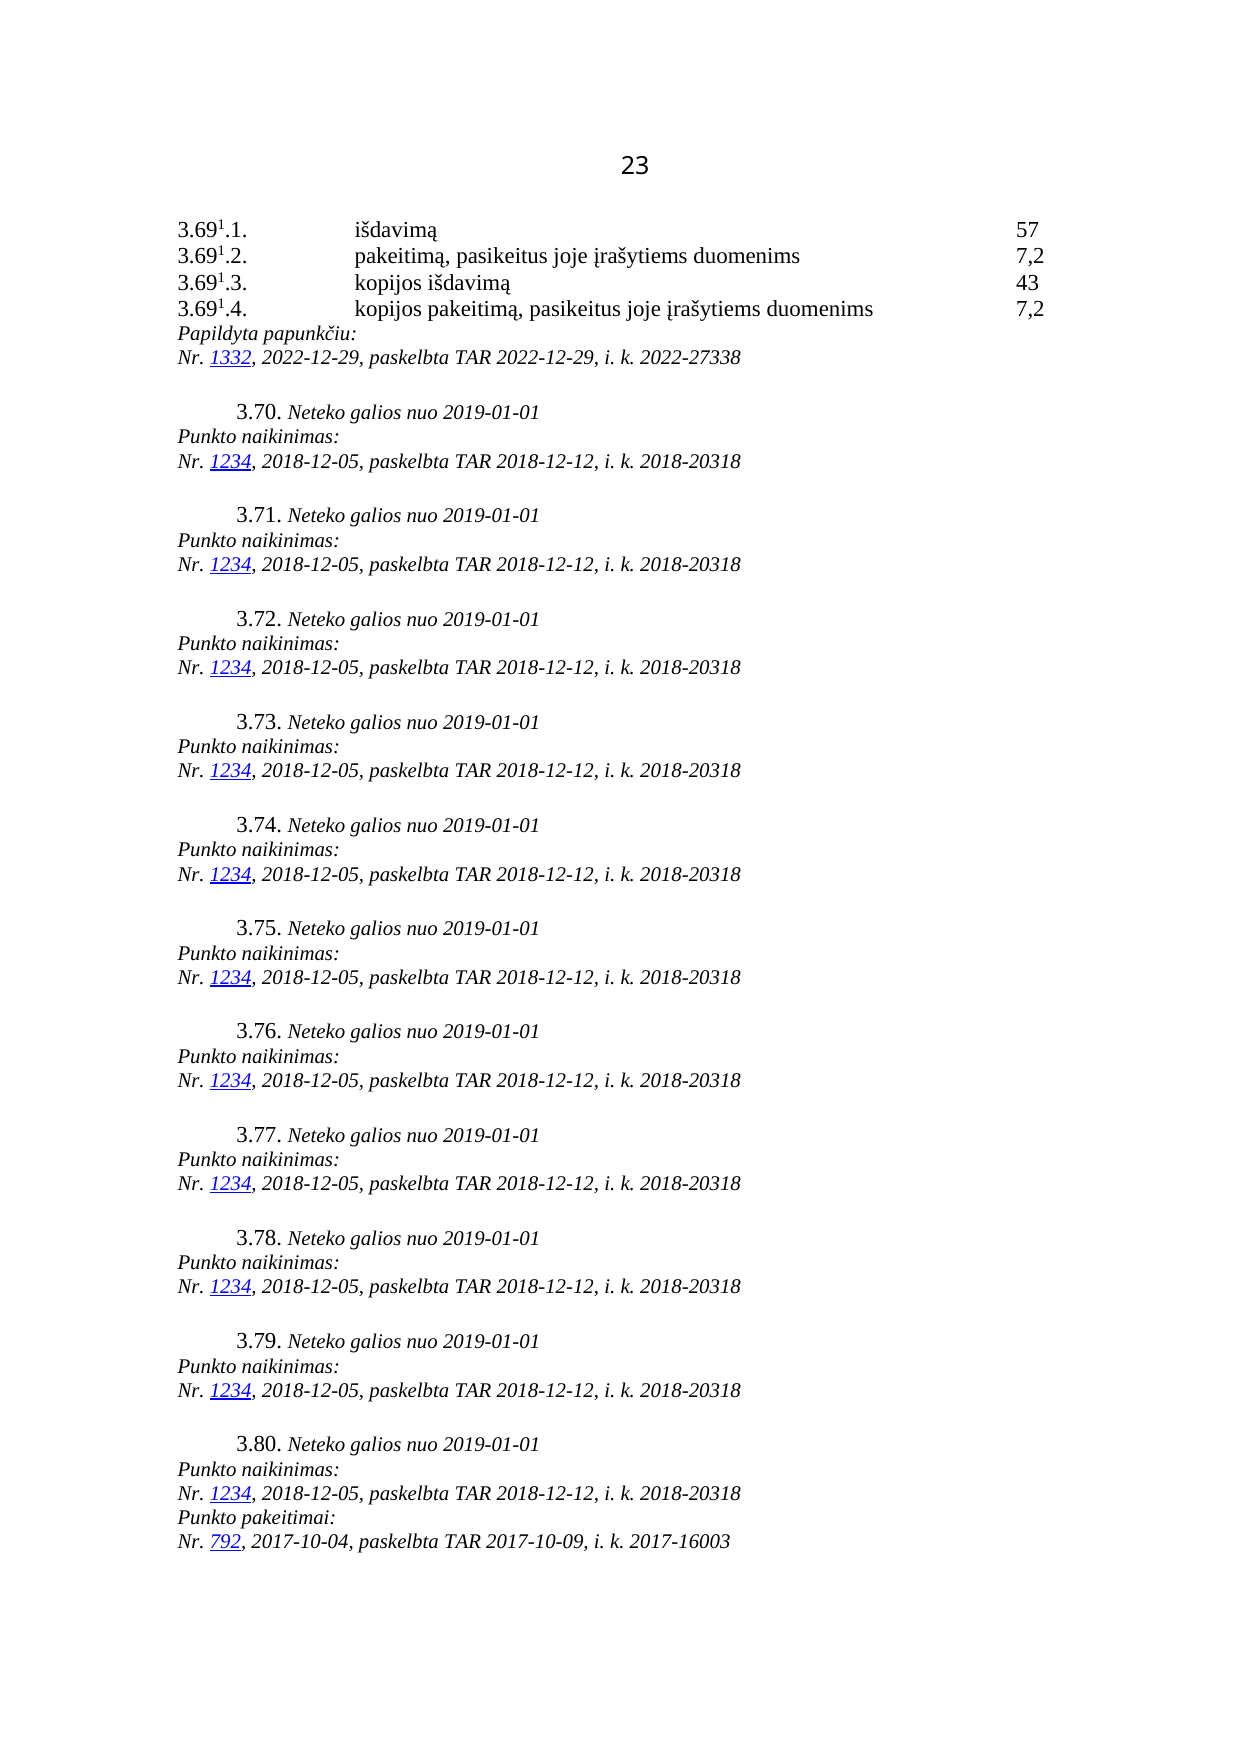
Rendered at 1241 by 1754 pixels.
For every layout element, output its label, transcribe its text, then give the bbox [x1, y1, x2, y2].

text 3.79. Neteko galios nuo 2019-01-01 [177, 1327, 1092, 1353]
text 3.691.3. kopijos išdavimą 43 [177, 268, 1092, 295]
text Nr. 1234, 2018-12-05, paskelbta TAR 2018-12-12, i. k. 2018-20318 [177, 1378, 1092, 1402]
text Punkto naikinimas: [177, 941, 1092, 965]
text Nr. 1234, 2018-12-05, paskelbta TAR 2018-12-12, i. k. 2018-20318 [177, 861, 1092, 886]
text 3.73. Neteko galios nuo 2019-01-01 [177, 708, 1092, 734]
text Punkto naikinimas: [177, 1457, 1092, 1481]
text 3.70. Neteko galios nuo 2019-01-01 [177, 398, 1092, 424]
text 3.74. Neteko galios nuo 2019-01-01 [177, 811, 1092, 837]
text Punkto naikinimas: [177, 1250, 1092, 1274]
text Nr. 1234, 2018-12-05, paskelbta TAR 2018-12-12, i. k. 2018-20318 [177, 655, 1092, 679]
text Nr. 1234, 2018-12-05, paskelbta TAR 2018-12-12, i. k. 2018-20318 [177, 1274, 1092, 1298]
text Papildyta papunkčiu: [177, 321, 1092, 345]
text Punkto naikinimas: [177, 837, 1092, 861]
text Punkto naikinimas: [177, 1147, 1092, 1171]
text Punkto naikinimas: [177, 424, 1092, 448]
text 3.691.4. kopijos pakeitimą, pasikeitus joje įrašytiems duomenims 7,2 [177, 295, 1092, 321]
text 3.72. Neteko galios nuo 2019-01-01 [177, 604, 1092, 631]
text 3.76. Neteko galios nuo 2019-01-01 [177, 1017, 1092, 1044]
text 3.71. Neteko galios nuo 2019-01-01 [177, 501, 1092, 528]
text Punkto naikinimas: [177, 631, 1092, 655]
text Nr. 792, 2017-10-04, paskelbta TAR 2017-10-09, i. k. 2017-16003 [177, 1529, 1092, 1553]
text 3.80. Neteko galios nuo 2019-01-01 [177, 1430, 1092, 1457]
text Nr. 1234, 2018-12-05, paskelbta TAR 2018-12-12, i. k. 2018-20318 [177, 758, 1092, 782]
text Nr. 1234, 2018-12-05, paskelbta TAR 2018-12-12, i. k. 2018-20318 [177, 448, 1092, 473]
text Nr. 1332, 2022-12-29, paskelbta TAR 2022-12-29, i. k. 2022-27338 [177, 345, 1092, 369]
text 3.691.1. išdavimą 57 [177, 216, 1092, 242]
text Nr. 1234, 2018-12-05, paskelbta TAR 2018-12-12, i. k. 2018-20318 [177, 552, 1092, 576]
text Punkto naikinimas: [177, 1044, 1092, 1068]
text Punkto naikinimas: [177, 1353, 1092, 1378]
text Nr. 1234, 2018-12-05, paskelbta TAR 2018-12-12, i. k. 2018-20318 [177, 1481, 1092, 1505]
text Punkto naikinimas: [177, 528, 1092, 552]
text Nr. 1234, 2018-12-05, paskelbta TAR 2018-12-12, i. k. 2018-20318 [177, 1171, 1092, 1195]
text Punkto naikinimas: [177, 734, 1092, 758]
text 3.75. Neteko galios nuo 2019-01-01 [177, 914, 1092, 941]
text Nr. 1234, 2018-12-05, paskelbta TAR 2018-12-12, i. k. 2018-20318 [177, 965, 1092, 989]
text 3.78. Neteko galios nuo 2019-01-01 [177, 1224, 1092, 1250]
text 3.77. Neteko galios nuo 2019-01-01 [177, 1121, 1092, 1147]
text Nr. 1234, 2018-12-05, paskelbta TAR 2018-12-12, i. k. 2018-20318 [177, 1068, 1092, 1092]
text 3.691.2. pakeitimą, pasikeitus joje įrašytiems duomenims 7,2 [177, 242, 1092, 268]
text Punkto pakeitimai: [177, 1505, 1092, 1529]
